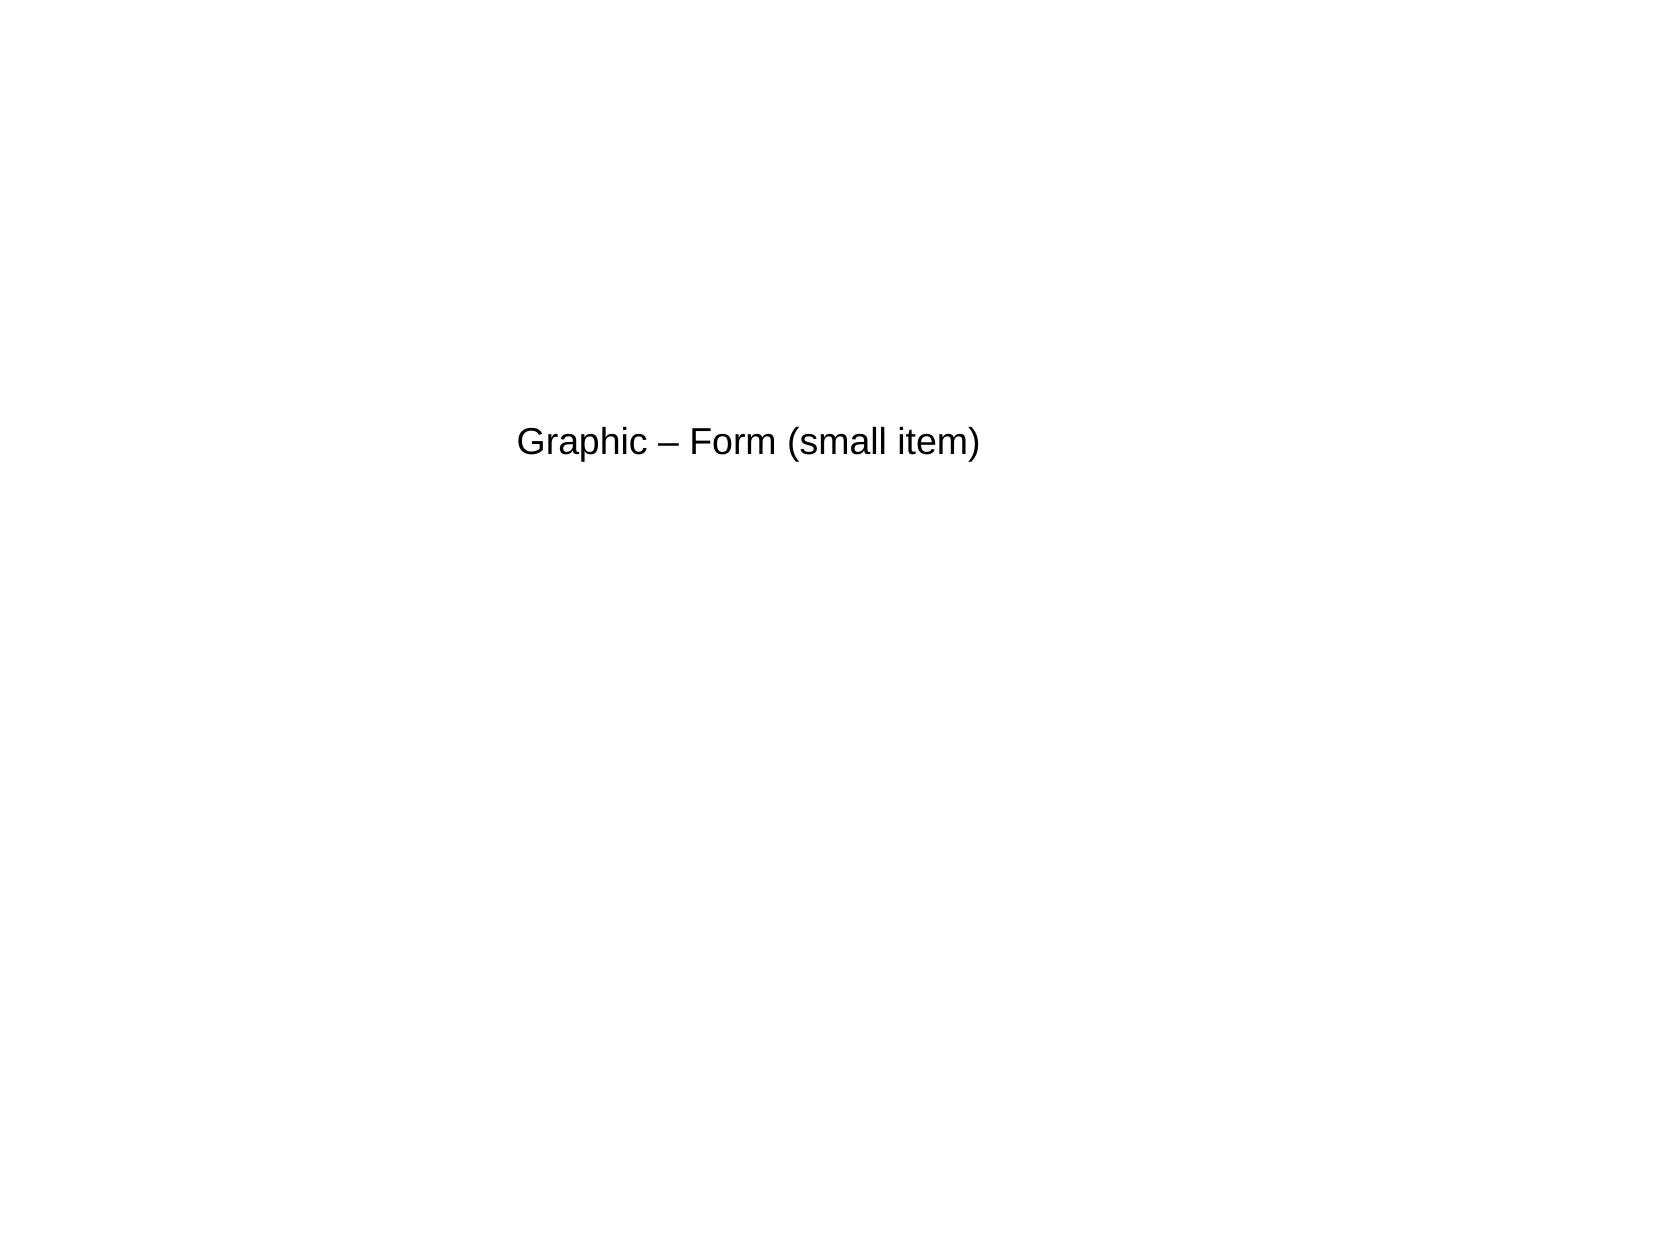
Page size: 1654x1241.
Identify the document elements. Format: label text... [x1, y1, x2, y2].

text_box Graphic – Form (small item) [501, 413, 996, 471]
